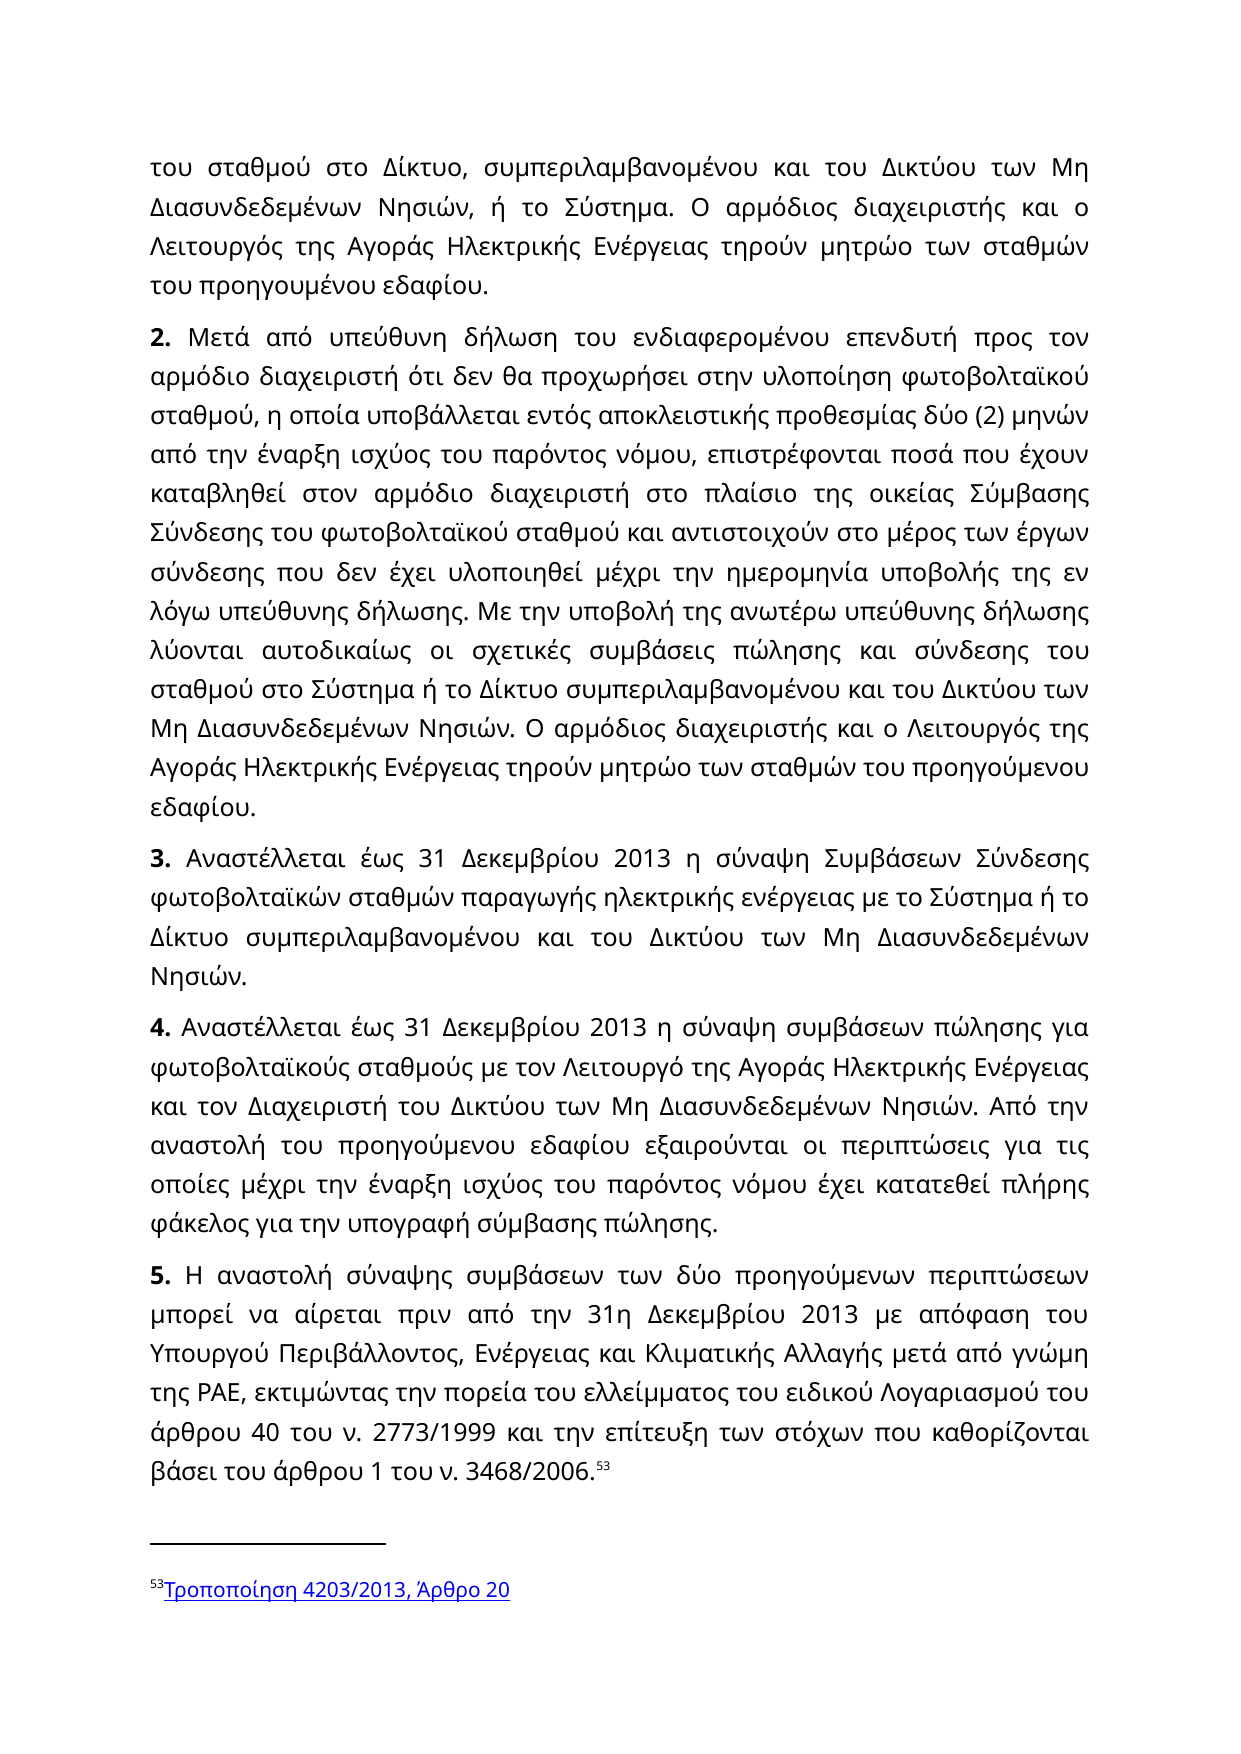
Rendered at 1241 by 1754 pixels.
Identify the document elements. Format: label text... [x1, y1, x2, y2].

text 3. Αναστέλλεται έως 31 Δεκεμβρίου 2013 η σύναψη Συμβάσεων Σύνδεσης φωτοβολταϊκών σταθμών παραγωγής ηλεκτρικής ενέργειας με το Σύστημα ή το Δίκτυο συμπεριλαμβανομένου και του Δικτύου των Μη Διασυνδεδεμένων Νησιών. [150, 841, 1090, 992]
text 2. Μετά από υπεύθυνη δήλωση του ενδιαφερομένου επενδυτή προς τον αρμόδιο διαχειριστή ότι δεν θα προχωρήσει στην υλοποίηση φωτοβολταϊκού σταθμού, η οποία υποβάλλεται εντός αποκλειστικής προθεσμίας δύο (2) μηνών από την έναρξη ισχύος του παρόντος νόμου, επιστρέφονται ποσά που έχουν καταβληθεί στον αρμόδιο διαχειριστή στο πλαίσιο της οικείας Σύμβασης Σύνδεσης του φωτοβολταϊκού σταθμού και αντιστοιχούν στο μέρος των έργων σύνδεσης που δεν έχει υλοποιηθεί μέχρι την ημερομηνία υποβολής της εν λόγω υπεύθυνης δήλωσης. Με την υποβολή της ανωτέρω υπεύθυνης δήλωσης λύονται αυτοδικαίως οι σχετικές συμβάσεις πώλησης και σύνδεσης του σταθμού στο Σύστημα ή το Δίκτυο συμπεριλαμβανομένου και του Δικτύου των Μη Διασυνδεδεμένων Νησιών. Ο αρμόδιος διαχειριστής και ο Λειτουργός της Αγοράς Ηλεκτρικής Ενέργειας τηρούν μητρώο των σταθμών του προηγούμενου εδαφίου. [150, 319, 1090, 823]
text 4. Αναστέλλεται έως 31 Δεκεμβρίου 2013 η σύναψη συμβάσεων πώλησης για φωτοβολταϊκούς σταθμούς με τον Λειτουργό της Αγοράς Ηλεκτρικής Ενέργειας και τον Διαχειριστή του Δικτύου των Μη Διασυνδεδεμένων Νησιών. Από την αναστολή του προηγούμενου εδαφίου εξαιρούνται οι περιπτώσεις για τις οποίες μέχρι την έναρξη ισχύος του παρόντος νόμου έχει κατατεθεί πλήρης φάκελος για την υπογραφή σύμβασης πώλησης. [150, 1010, 1090, 1240]
text Τροποποίηση 4203/2013, Άρθρο 20 [150, 1576, 1090, 1604]
text 5. Η αναστολή σύναψης συμβάσεων των δύο προηγούμενων περιπτώσεων μπορεί να αίρεται πριν από την 31η Δεκεμβρίου 2013 με απόφαση του Υπουργού Περιβάλλοντος, Ενέργειας και Κλιματικής Αλλαγής μετά από γνώμη της ΡΑΕ, εκτιμώντας την πορεία του ελλείμματος του ειδικού Λογαριασμού του άρθρου 40 του ν. 2773/1999 και την επίτευξη των στόχων που καθορίζονται βάσει του άρθρου 1 του ν. 3468/2006. [150, 1257, 1090, 1487]
text του σταθμού στο Δίκτυο, συμπεριλαμβανομένου και του Δικτύου των Μη Διασυνδεδεμένων Νησιών, ή το Σύστημα. Ο αρμόδιος διαχειριστής και ο Λειτουργός της Αγοράς Ηλεκτρικής Ενέργειας τηρούν μητρώο των σταθμών του προηγουμένου εδαφίου. [150, 150, 1090, 302]
